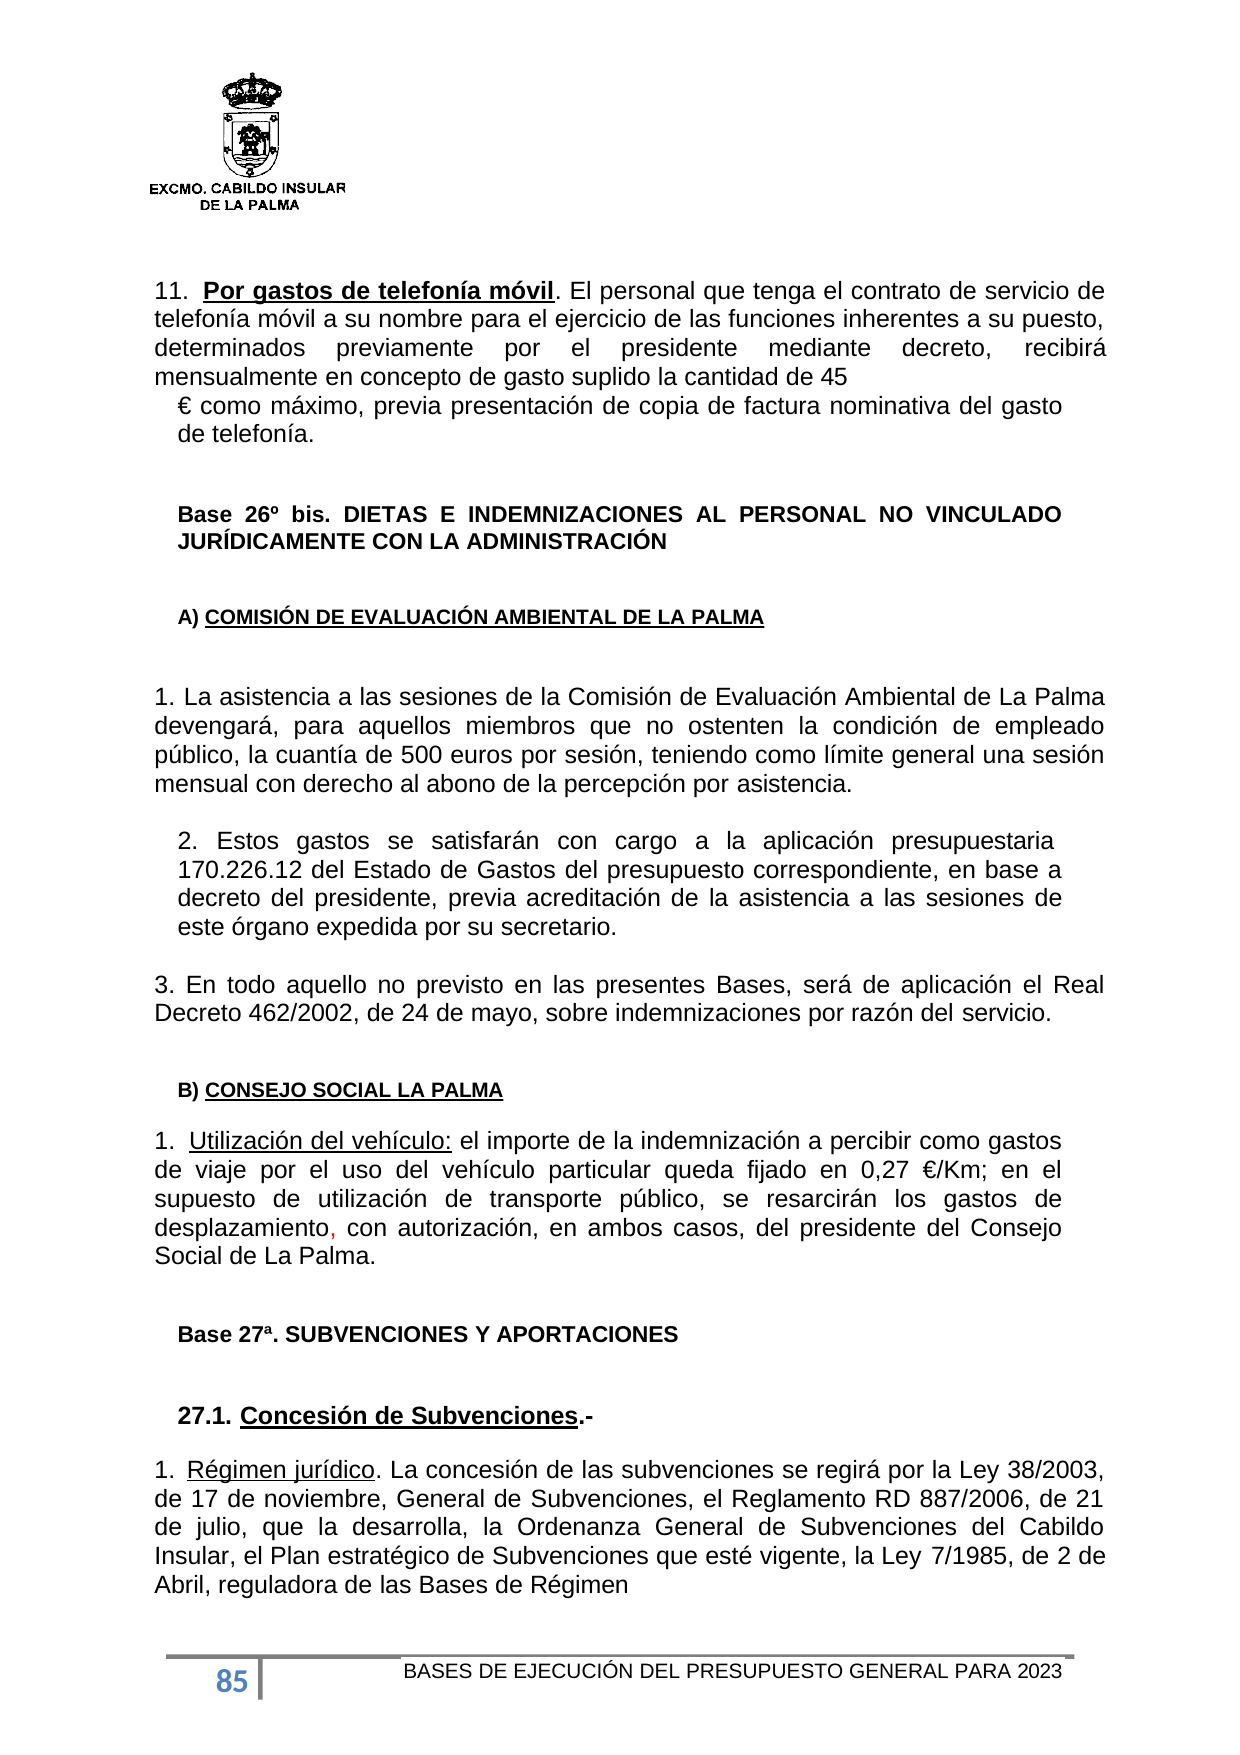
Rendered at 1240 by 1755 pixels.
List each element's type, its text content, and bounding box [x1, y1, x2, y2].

text Base 26º bis. DIETAS E INDEMNIZACIONES AL PERSONAL NO VINCULADO JURÍDICAMENTE CON LA ADMINISTRACIÓN [177, 501, 1063, 554]
list Utilización del vehículo: el importe de la indemnización a percibir como gastos de viaje por el uso del vehículo particular queda fijado en 0,27 €/Km; en el supuesto de utilización de transporte público, se resarcirán los gastos de desplazamiento, con autorización, en ambos casos, del presidente del Consejo Social de La Palma. [154, 1126, 1063, 1270]
list Concesión de Subvenciones.- [177, 1401, 1106, 1430]
list En todo aquello no previsto en las presentes Bases, será de aplicación el Real Decreto 462/2002, de 24 de mayo, sobre indemnizaciones por razón del servicio. [154, 969, 1106, 1027]
text 170.226.12 del Estado de Gastos del presupuesto correspondiente, en base a decreto del presidente, previa acreditación de la asistencia a las sesiones de este órgano expedida por su secretario. [177, 854, 1063, 941]
text € como máximo, previa presentación de copia de factura nominativa del gasto de telefonía. [177, 391, 1063, 448]
list Régimen jurídico. La concesión de las subvenciones se regirá por la Ley 38/2003, de 17 de noviembre, General de Subvenciones, el Reglamento RD 887/2006, de 21 de julio, que la desarrolla, la Ordenanza General de Subvenciones del Cabildo Insular, el Plan estratégico de Subvenciones que esté vigente, la Ley 7/1985, de 2 de Abril, reguladora de las Bases de Régimen [154, 1455, 1106, 1598]
list La asistencia a las sesiones de la Comisión de Evaluación Ambiental de La Palma devengará, para aquellos miembros que no ostenten la condición de empleado público, la cuantía de 500 euros por sesión, teniendo como límite general una sesión mensual con derecho al abono de la percepción por asistencia. [154, 682, 1106, 797]
list CONSEJO SOCIAL LA PALMA [177, 1078, 1106, 1102]
list Por gastos de telefonía móvil. El personal que tenga el contrato de servicio de telefonía móvil a su nombre para el ejercicio de las funciones inherentes a su puesto, determinados previamente por el presidente mediante decreto, recibirá mensualmente en concepto de gasto suplido la cantidad de 45 [154, 276, 1106, 391]
list COMISIÓN DE EVALUACIÓN AMBIENTAL DE LA PALMA [177, 605, 1106, 629]
list Estos gastos se satisfarán con cargo a la aplicación presupuestaria [177, 826, 1106, 854]
text Base 27ª. SUBVENCIONES Y APORTACIONES [177, 1321, 1106, 1347]
